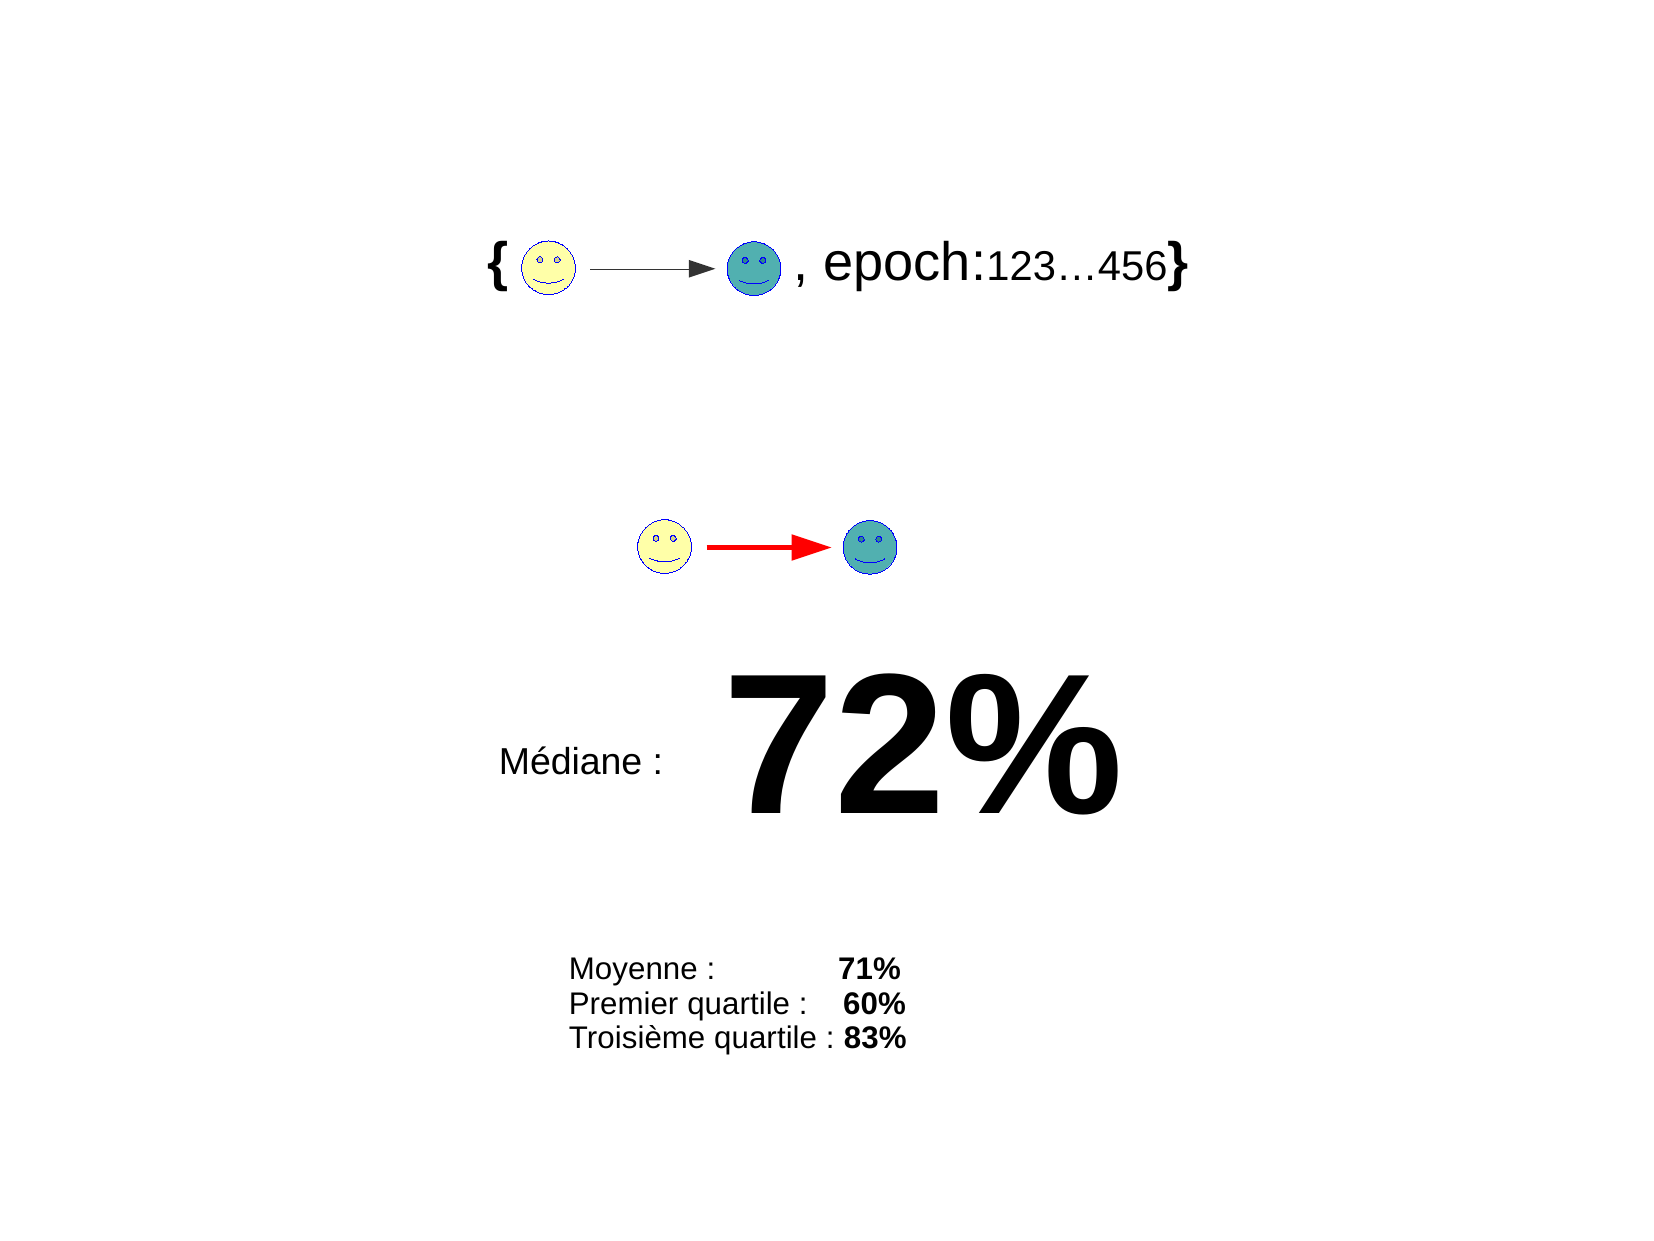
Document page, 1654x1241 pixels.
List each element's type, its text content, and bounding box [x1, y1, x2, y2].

text_box Moyenne : 71% Premier quartile : 60% Troisième quartile : 83% [554, 943, 922, 1063]
text_box [727, 241, 781, 296]
text_box { , epoch:123…456} [472, 224, 1224, 308]
text_box [637, 519, 692, 574]
text_box Médiane : [484, 733, 679, 791]
text_box [843, 520, 897, 575]
text_box [521, 240, 576, 295]
text_box 72% [708, 625, 1139, 864]
